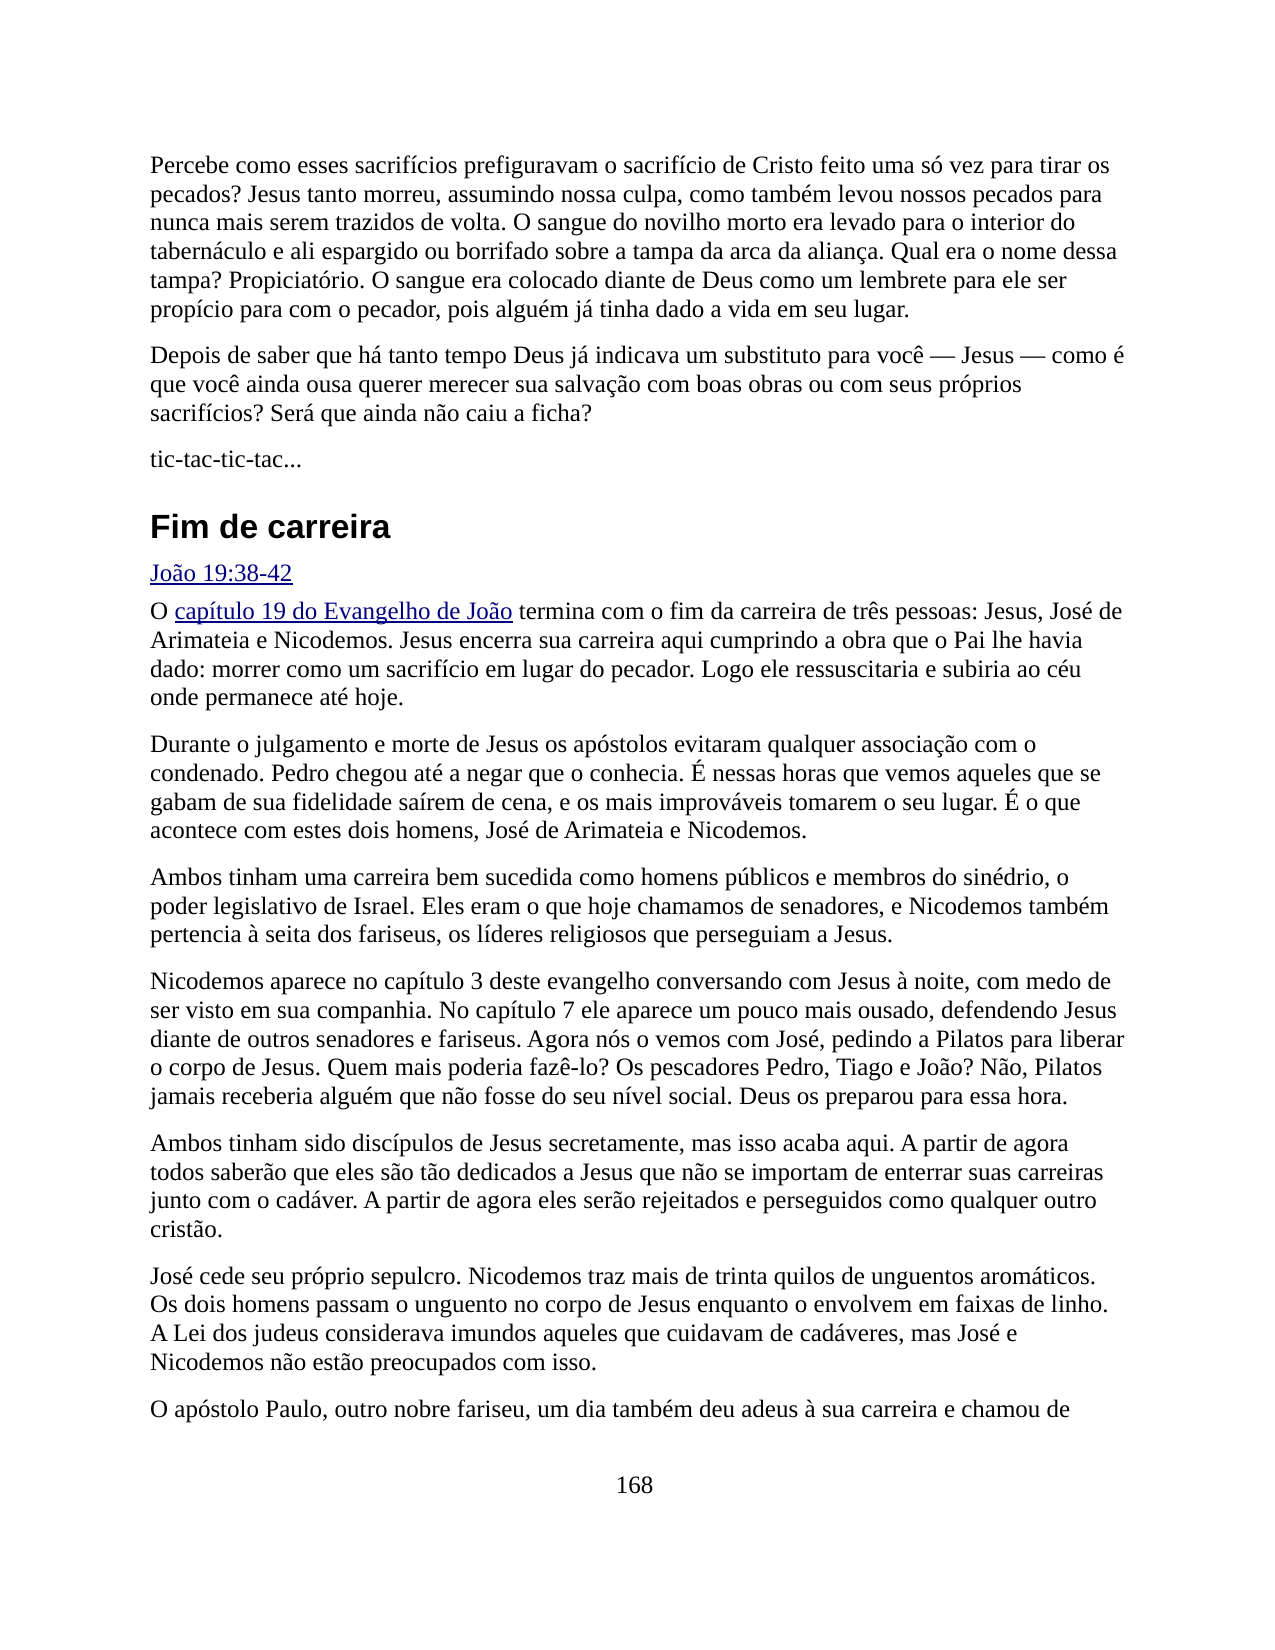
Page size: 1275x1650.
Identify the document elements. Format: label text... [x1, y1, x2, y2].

text tic-tac-tic-tac... [150, 444, 1125, 473]
text Nicodemos aparece no capítulo 3 deste evangelho conversando com Jesus à noite, com medo de ser visto em sua companhia. No capítulo 7 ele aparece um pouco mais ousado, defendendo Jesus diante de outros senadores e fariseus. Agora nós o vemos com José, pedindo a Pilatos para liberar o corpo de Jesus. Quem mais poderia fazê-lo? Os pescadores Pedro, Tiago e João? Não, Pilatos jamais receberia alguém que não fosse do seu nível social. Deus os preparou para essa hora. [150, 966, 1125, 1110]
text Ambos tinham uma carreira bem sucedida como homens públicos e membros do sinédrio, o poder legislativo de Israel. Eles eram o que hoje chamamos de senadores, e Nicodemos também pertencia à seita dos fariseus, os líderes religiosos que perseguiam a Jesus. [150, 862, 1125, 948]
text O apóstolo Paulo, outro nobre fariseu, um dia também deu adeus à sua carreira e chamou de [150, 1394, 1125, 1422]
text O capítulo 19 do Evangelho de João termina com o fim da carreira de três pessoas: Jesus, José de Arimateia e Nicodemos. Jesus encerra sua carreira aqui cumprindo a obra que o Pai lhe havia dado: morrer como um sacrifício em lugar do pecador. Logo ele ressuscitaria e subiria ao céu onde permanece até hoje. [150, 596, 1125, 711]
text Percebe como esses sacrifícios prefiguravam o sacrifício de Cristo feito uma só vez para tirar os pecados? Jesus tanto morreu, assumindo nossa culpa, como também levou nossos pecados para nunca mais serem trazidos de volta. O sangue do novilho morto era levado para o interior do tabernáculo e ali espargido ou borrifado sobre a tampa da arca da aliança. Qual era o nome dessa tampa? Propiciatório. O sangue era colocado diante de Deus como um lembrete para ele ser propício para com o pecador, pois alguém já tinha dado a vida em seu lugar. [150, 150, 1125, 322]
subtitle Fim de carreira [150, 507, 1125, 546]
text Ambos tinham sido discípulos de Jesus secretamente, mas isso acaba aqui. A partir de agora todos saberão que eles são tão dedicados a Jesus que não se importam de enterrar suas carreiras junto com o cadáver. A partir de agora eles serão rejeitados e perseguidos como qualquer outro cristão. [150, 1128, 1125, 1243]
text João 19:38-42 [150, 558, 1125, 587]
text Durante o julgamento e morte de Jesus os apóstolos evitaram qualquer associação com o condenado. Pedro chegou até a negar que o conhecia. É nessas horas que vemos aqueles que se gabam de sua fidelidade saírem de cena, e os mais improváveis tomarem o seu lugar. É o que acontece com estes dois homens, José de Arimateia e Nicodemos. [150, 729, 1125, 844]
text Depois de saber que há tanto tempo Deus já indicava um substituto para você — Jesus — como é que você ainda ousa querer merecer sua salvação com boas obras ou com seus próprios sacrifícios? Será que ainda não caiu a ficha? [150, 340, 1125, 427]
text José cede seu próprio sepulcro. Nicodemos traz mais de trinta quilos de unguentos aromáticos. Os dois homens passam o unguento no corpo de Jesus enquanto o envolvem em faixas de linho. A Lei dos judeus considerava imundos aqueles que cuidavam de cadáveres, mas José e Nicodemos não estão preocupados com isso. [150, 1261, 1125, 1376]
